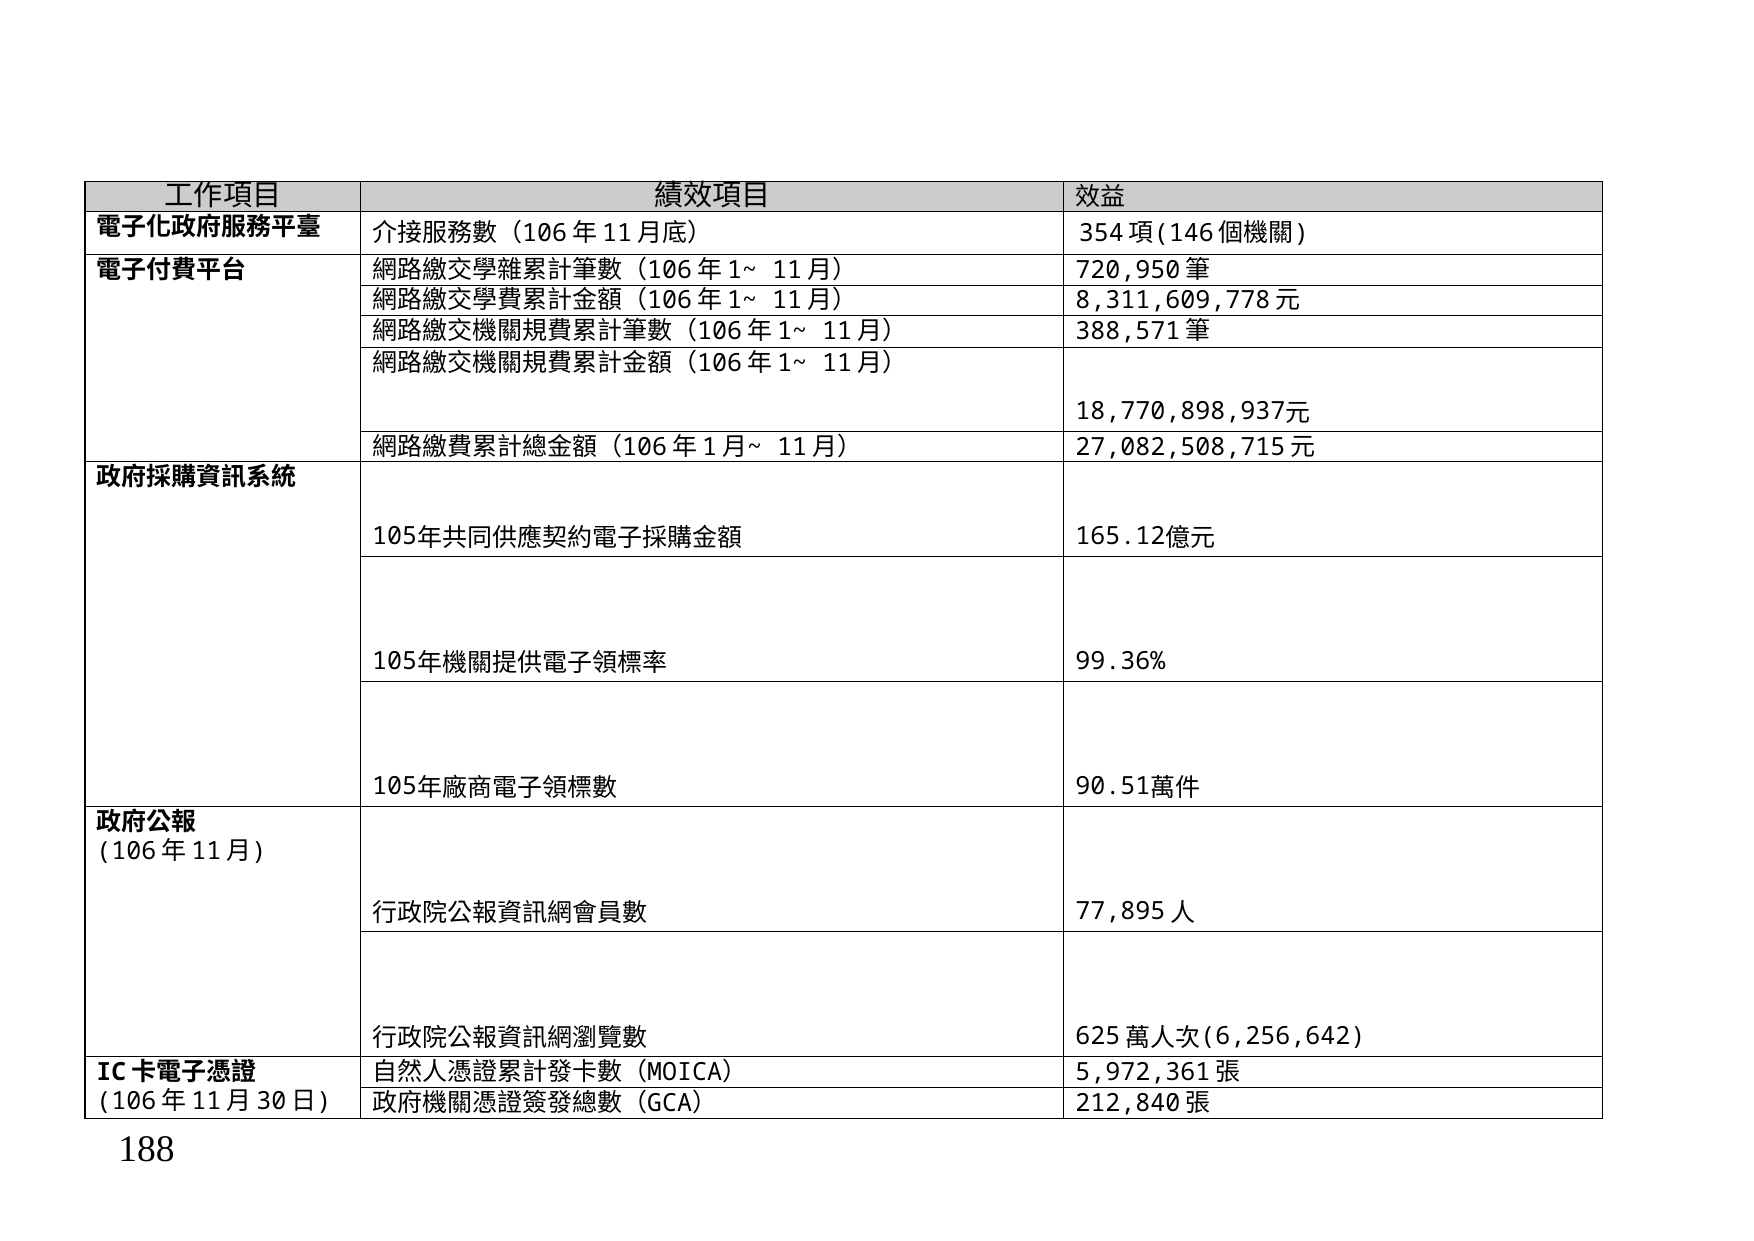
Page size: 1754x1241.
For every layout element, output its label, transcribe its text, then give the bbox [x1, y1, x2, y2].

table_cell 介接服務數（106年11月底） [361, 212, 1063, 254]
table_cell 165.12億元 [1064, 462, 1602, 556]
table_cell 18,770,898,937元 [1064, 348, 1602, 431]
table_cell IC卡電子憑證 (106年11月30日) [86, 1057, 360, 1117]
table_cell 388,571筆 [1064, 316, 1602, 347]
table_cell 720,950筆 [1064, 255, 1602, 284]
table_cell 77,895人 [1064, 807, 1602, 931]
table_cell 105年廠商電子領標數 [361, 682, 1063, 806]
table_header 工作項目 [86, 182, 360, 211]
table_cell 網路繳交機關規費累計金額（106年1~ 11月） [361, 348, 1063, 431]
table_cell 網路繳交學雜累計筆數（106年1~ 11月） [361, 255, 1063, 284]
table_cell 354項(146個機關) [1064, 212, 1602, 254]
table_header 效益 [1064, 182, 1602, 211]
table_header 績效項目 [361, 182, 1063, 211]
table_cell 212,840張 [1064, 1088, 1602, 1117]
table_cell 電子化政府服務平臺 [86, 212, 360, 254]
table_cell 5,972,361張 [1064, 1057, 1602, 1087]
table_cell 自然人憑證累計發卡數（MOICA） [361, 1057, 1063, 1087]
table_cell 625萬人次(6,256,642) [1064, 932, 1602, 1056]
table_cell 政府機關憑證簽發總數（GCA） [361, 1088, 1063, 1117]
table_cell 行政院公報資訊網瀏覽數 [361, 932, 1063, 1056]
table_cell 網路繳交學費累計金額（106年1~ 11月） [361, 286, 1063, 315]
table_cell 105年機關提供電子領標率 [361, 557, 1063, 681]
table_cell 8,311,609,778元 [1064, 286, 1602, 315]
table_cell 27,082,508,715元 [1064, 432, 1602, 461]
table_cell 行政院公報資訊網會員數 [361, 807, 1063, 931]
table_cell 網路繳費累計總金額（106年1月~ 11月） [361, 432, 1063, 461]
table_cell 電子付費平台 [86, 255, 360, 461]
table_cell 90.51萬件 [1064, 682, 1602, 806]
table_cell 99.36% [1064, 557, 1602, 681]
table_cell 政府採購資訊系統 [86, 462, 360, 806]
table_cell 105年共同供應契約電子採購金額 [361, 462, 1063, 556]
table_cell 網路繳交機關規費累計筆數（106年1~ 11月） [361, 316, 1063, 347]
table_cell 政府公報 (106年11月) [86, 807, 360, 1056]
